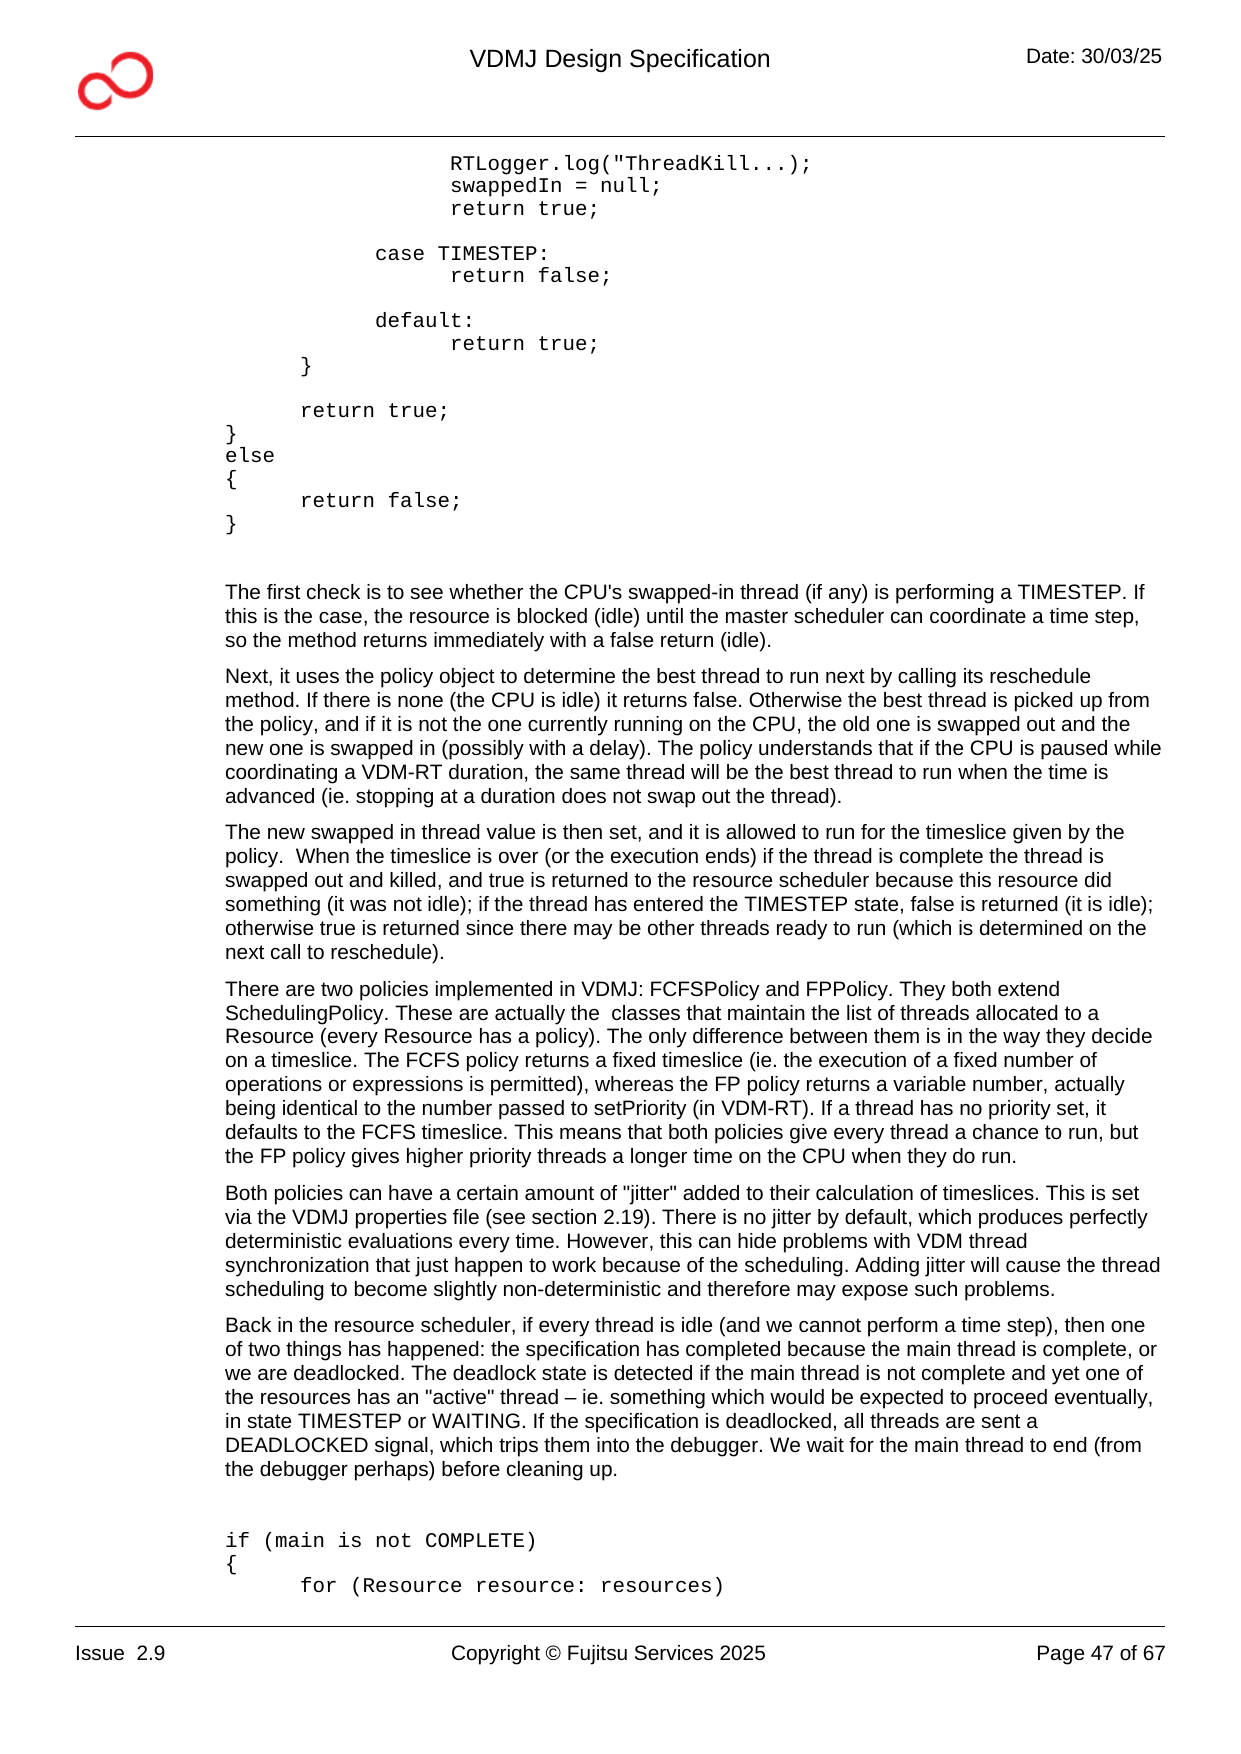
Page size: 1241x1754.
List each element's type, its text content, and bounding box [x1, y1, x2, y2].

text Next, it uses the policy object to determine the best thread to run next by calling its reschedule method. If there is none (the CPU is idle) it returns false. Otherwise the best thread is picked up from the policy, and if it is not the one currently running on the CPU, the old one is swapped out and the new one is swapped in (possibly with a delay). The policy understands that if the CPU is paused while coordinating a VDM-RT duration, the same thread will be the best thread to run when the time is advanced (ie. stopping at a duration does not swap out the thread). [225, 664, 1165, 808]
picture [78, 44, 153, 120]
text return false; [225, 490, 1165, 512]
text else [225, 445, 1165, 467]
text The first check is to see whether the CPU's swapped-in thread (if any) is performing a TIMESTEP. If this is the case, the resource is blocked (idle) until the master scheduler can coordinate a time step, so the method returns immediately with a false return (idle). [225, 580, 1165, 652]
text Both policies can have a certain amount of "jitter" added to their calculation of timeslices. This is set via the VDMJ properties file (see section 2.19). There is no jitter by default, which produces perfectly deterministic evaluations every time. However, this can hide problems with VDM thread synchronization that just happen to work because of the scheduling. Adding jitter will cause the thread scheduling to become slightly non-deterministic and therefore may expose such problems. [225, 1181, 1165, 1301]
text } [225, 512, 1165, 535]
text swappedIn = null; [225, 175, 1165, 197]
text return false; [225, 265, 1165, 287]
text return true; [225, 332, 1165, 355]
text RTLogger.log("ThreadKill...); [225, 152, 1165, 175]
text The new swapped in thread value is then set, and it is allowed to run for the timeslice given by the policy. When the timeslice is over (or the execution ends) if the thread is complete the thread is swapped out and killed, and true is returned to the resource scheduler because this resource did something (it was not idle); if the thread has entered the TIMESTEP state, false is returned (it is idle); otherwise true is returned since there may be other threads ready to run (which is determined on the next call to reschedule). [225, 821, 1165, 964]
text { [225, 1552, 1165, 1575]
text case TIMESTEP: [225, 242, 1165, 265]
text if (main is not COMPLETE) [225, 1530, 1165, 1552]
text } [225, 355, 1165, 377]
text return true; [225, 400, 1165, 422]
text Back in the resource scheduler, if every thread is idle (and we cannot perform a time step), then one of two things has happened: the specification has completed because the main thread is complete, or we are deadlocked. The deadlock state is detected if the main thread is not complete and yet one of the resources has an "active" thread – ie. something which would be expected to proceed eventually, in state TIMESTEP or WAITING. If the specification is deadlocked, all threads are sent a DEADLOCKED signal, which trips them into the debugger. We wait for the main thread to end (from the debugger perhaps) before cleaning up. [225, 1313, 1165, 1481]
text There are two policies implemented in VDMJ: FCFSPolicy and FPPolicy. They both extend SchedulingPolicy. These are actually the classes that maintain the list of threads allocated to a Resource (every Resource has a policy). The only difference between them is in the way they decide on a timeslice. The FCFS policy returns a fixed timeslice (ie. the execution of a fixed number of operations or expressions is permitted), whereas the FP policy returns a variable number, actually being identical to the number passed to setPriority (in VDM-RT). If a thread has no priority set, it defaults to the FCFS timeslice. This means that both policies give every thread a chance to run, but the FP policy gives higher priority threads a longer time on the CPU when they do run. [225, 977, 1165, 1168]
text default: [225, 310, 1165, 332]
text } [225, 422, 1165, 445]
text for (Resource resource: resources) [225, 1575, 1165, 1597]
text return true; [225, 197, 1165, 220]
text { [225, 467, 1165, 490]
